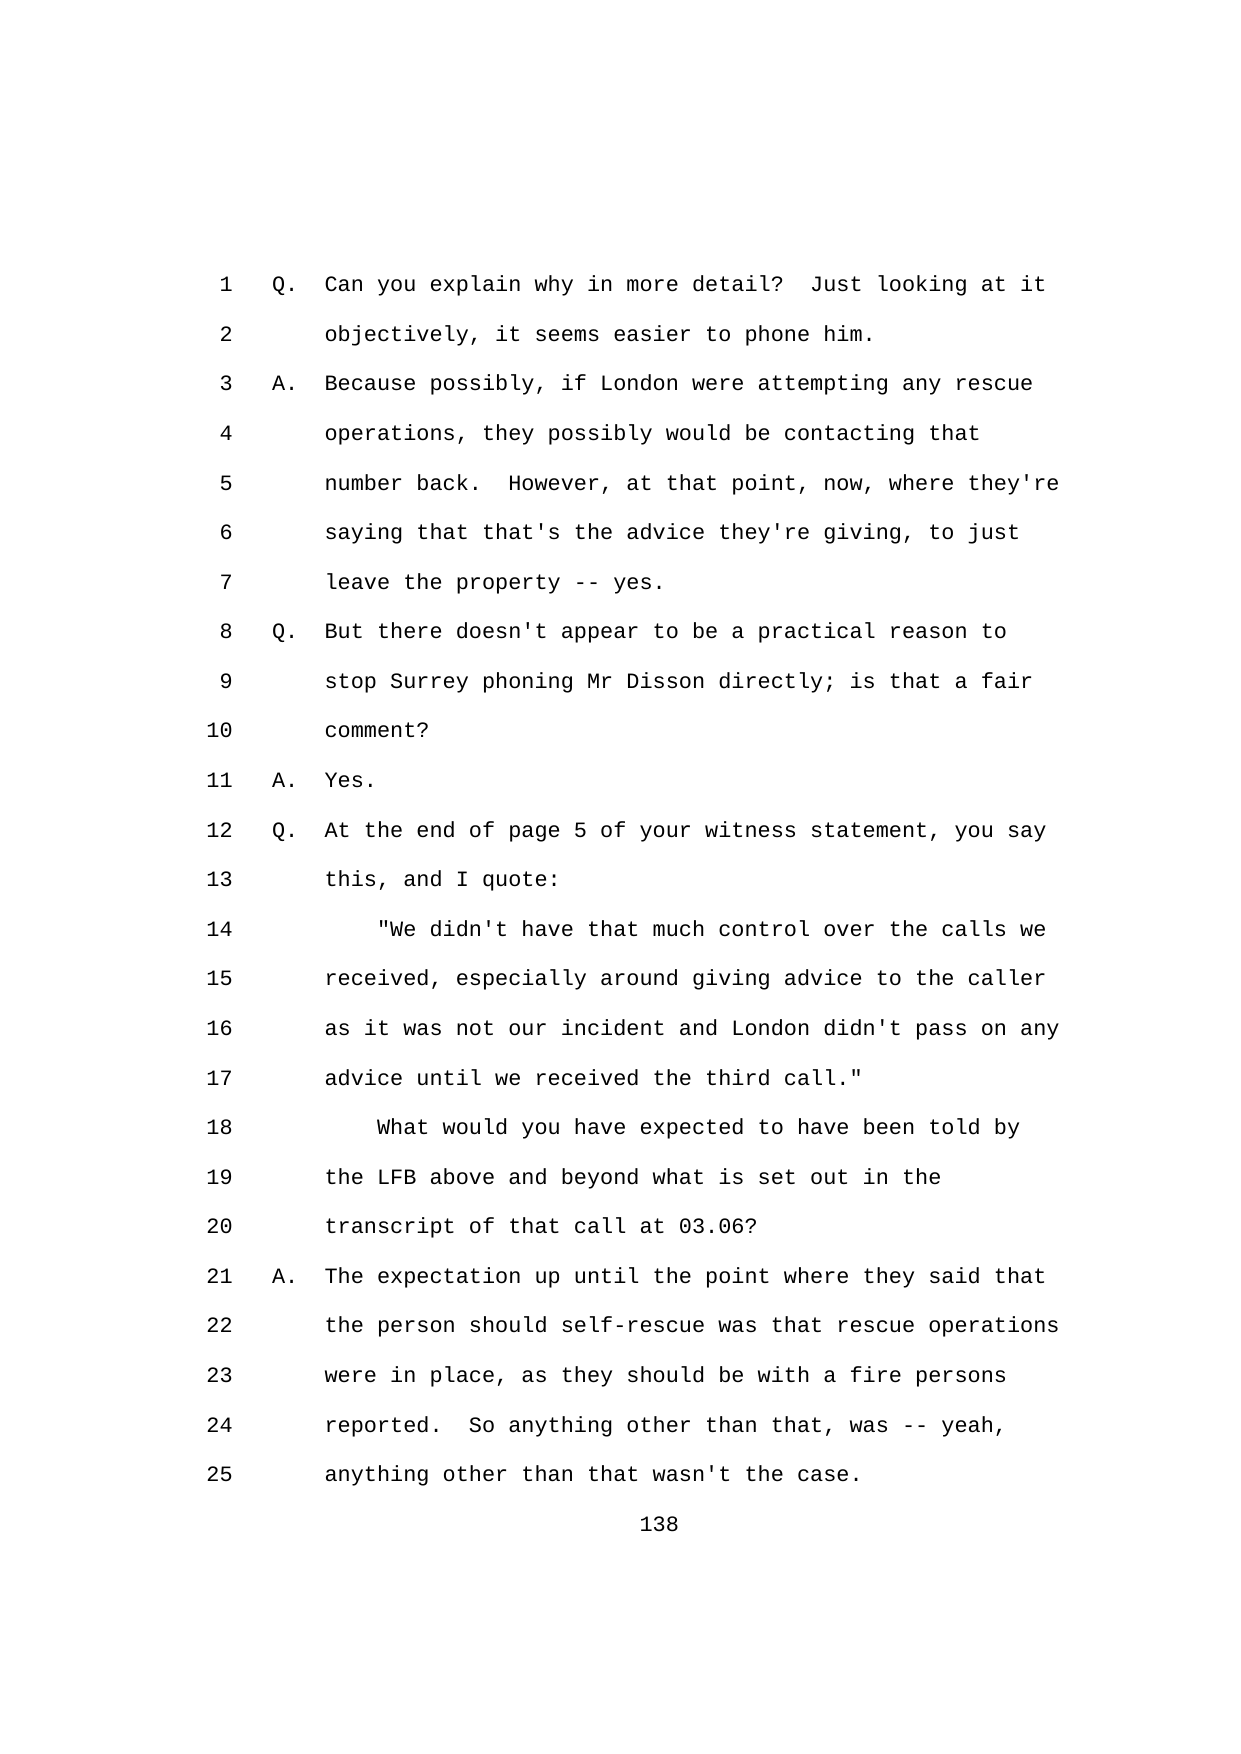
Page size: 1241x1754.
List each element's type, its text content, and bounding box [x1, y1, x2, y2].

text 18 What would you have expected to have been told by [75, 1116, 1165, 1141]
text 138 [75, 1513, 1165, 1538]
text 2 objectively, it seems easier to phone him. [75, 323, 1165, 348]
text 7 leave the property -- yes. [75, 571, 1165, 596]
text 25 anything other than that wasn't the case. [75, 1463, 1165, 1488]
text 1 Q. Can you explain why in more detail? Just looking at it [75, 273, 1165, 298]
text 12 Q. At the end of page 5 of your witness statement, you say [75, 819, 1165, 843]
text 4 operations, they possibly would be contacting that [75, 422, 1165, 447]
text 8 Q. But there doesn't appear to be a practical reason to [75, 620, 1165, 645]
text 3 A. Because possibly, if London were attempting any rescue [75, 372, 1165, 397]
text 24 reported. So anything other than that, was -- yeah, [75, 1414, 1165, 1438]
text 20 transcript of that call at 03.06? [75, 1215, 1165, 1240]
text 22 the person should self-rescue was that rescue operations [75, 1314, 1165, 1339]
text 19 the LFB above and beyond what is set out in the [75, 1166, 1165, 1191]
text 5 number back. However, at that point, now, where they're [75, 472, 1165, 496]
text 16 as it was not our incident and London didn't pass on any [75, 1017, 1165, 1042]
text 14 "We didn't have that much control over the calls we [75, 918, 1165, 943]
text 10 comment? [75, 719, 1165, 744]
text 17 advice until we received the third call." [75, 1067, 1165, 1091]
text 15 received, especially around giving advice to the caller [75, 967, 1165, 992]
text 21 A. The expectation up until the point where they said that [75, 1265, 1165, 1290]
text 13 this, and I quote: [75, 868, 1165, 893]
text 9 stop Surrey phoning Mr Disson directly; is that a fair [75, 670, 1165, 695]
text 23 were in place, as they should be with a fire persons [75, 1364, 1165, 1389]
text 11 A. Yes. [75, 769, 1165, 794]
text 6 saying that that's the advice they're giving, to just [75, 521, 1165, 546]
